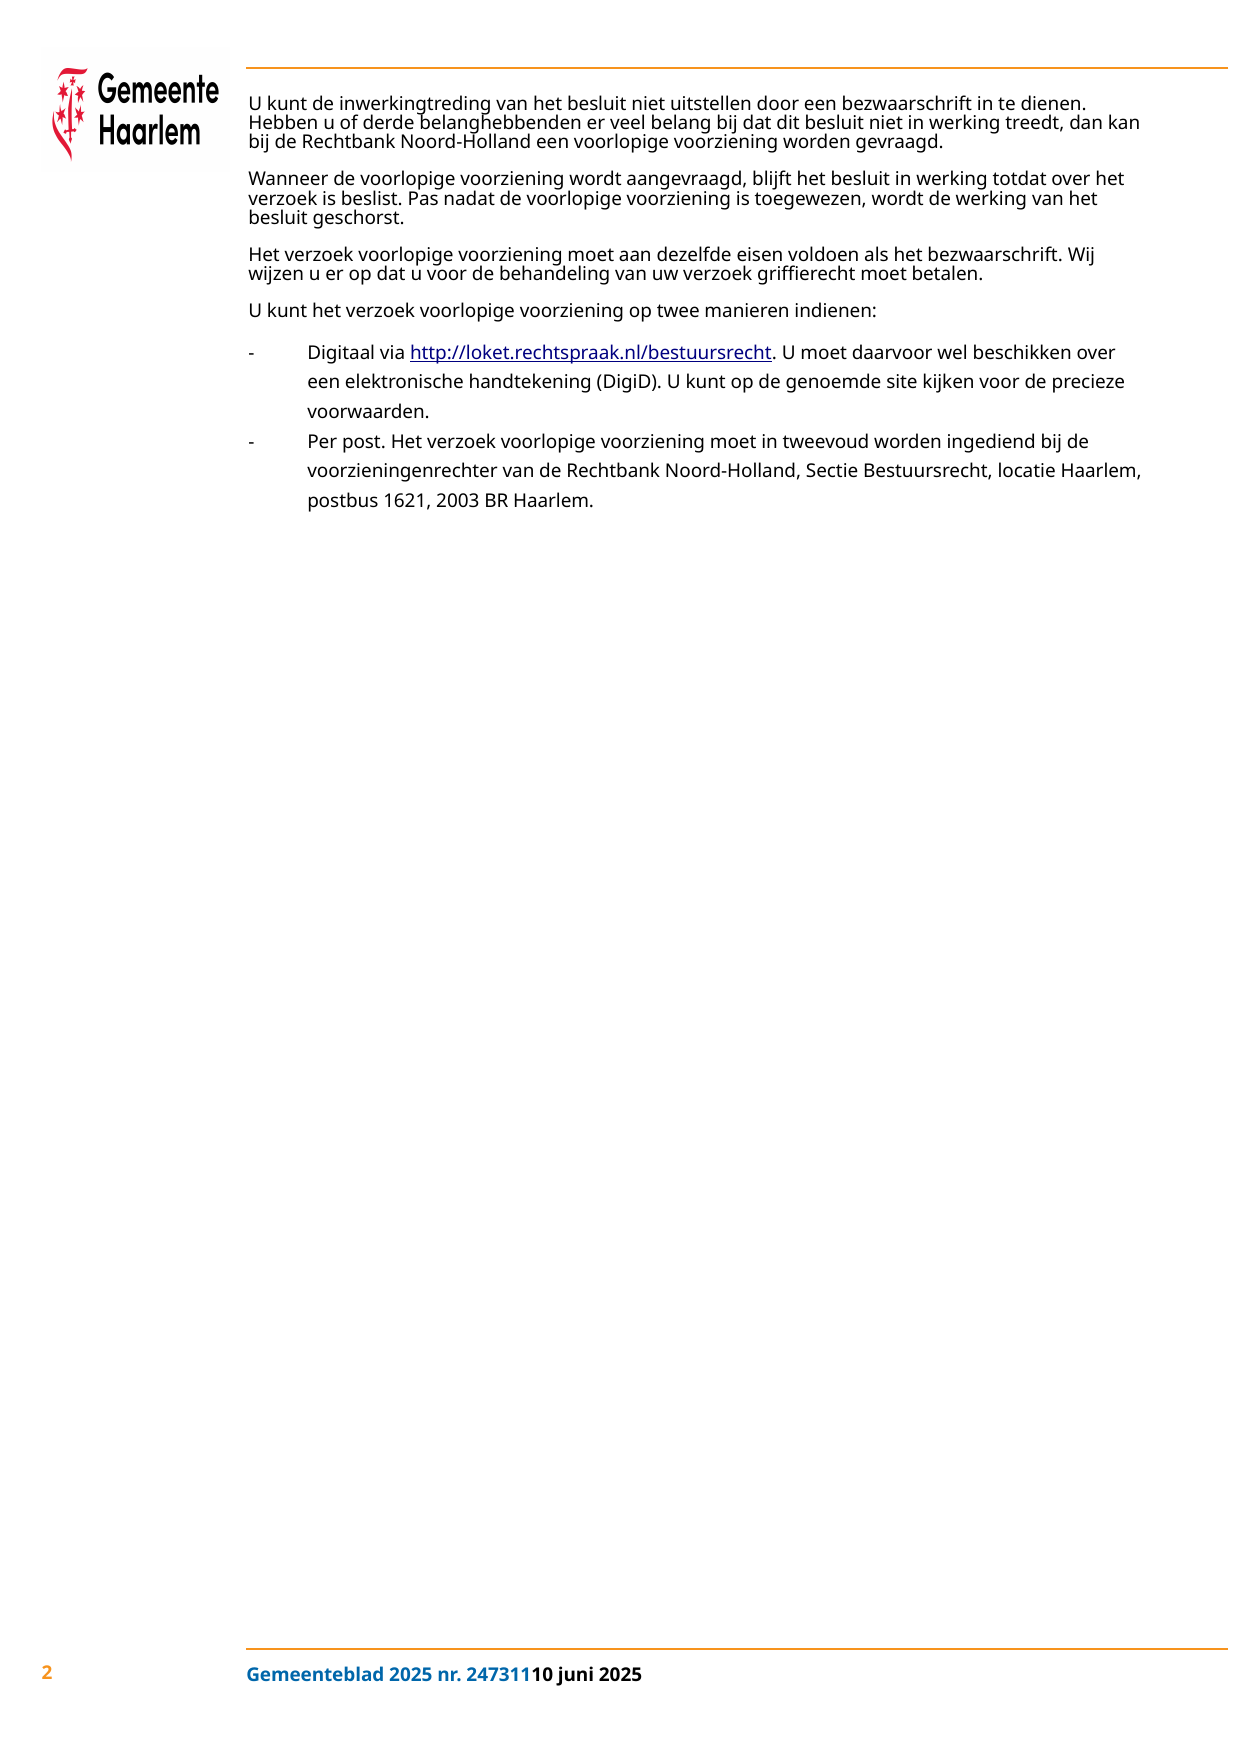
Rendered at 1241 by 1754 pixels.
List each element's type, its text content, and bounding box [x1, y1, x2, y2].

text Het verzoek voorlopige voorziening moet aan dezelfde eisen voldoen als het bezwaarschrift. Wij wijzen u er op dat u voor de behandeling van uw verzoek griffierecht moet betalen. [248, 246, 1152, 284]
picture [41, 47, 231, 172]
text Wanneer de voorlopige voorziening wordt aangevraagd, blijft het besluit in werking totdat over het verzoek is beslist. Pas nadat de voorlopige voorziening is toegewezen, wordt de werking van het besluit geschorst. [248, 170, 1152, 228]
text U kunt het verzoek voorlopige voorziening op twee manieren indienen: [248, 302, 1152, 321]
list Per post. Het verzoek voorlopige voorziening moet in tweevoud worden ingediend bij de voorzieningenrechter van de Rechtbank Noord-Holland, Sectie Bestuursrecht, locatie Haarlem, postbus 1621, 2003 BR Haarlem. [248, 428, 1152, 513]
text U kunt de inwerkingtreding van het besluit niet uitstellen door een bezwaarschrift in te dienen. Hebben u of derde belanghebbenden er veel belang bij dat dit besluit niet in werking treedt, dan kan bij de Rechtbank Noord-Holland een voorlopige voorziening worden gevraagd. [248, 95, 1152, 153]
list Digitaal via http://loket.rechtspraak.nl/bestuursrecht. U moet daarvoor wel beschikken over een elektronische handtekening (DigiD). U kunt op de genoemde site kijken voor de precieze voorwaarden. [248, 339, 1152, 424]
